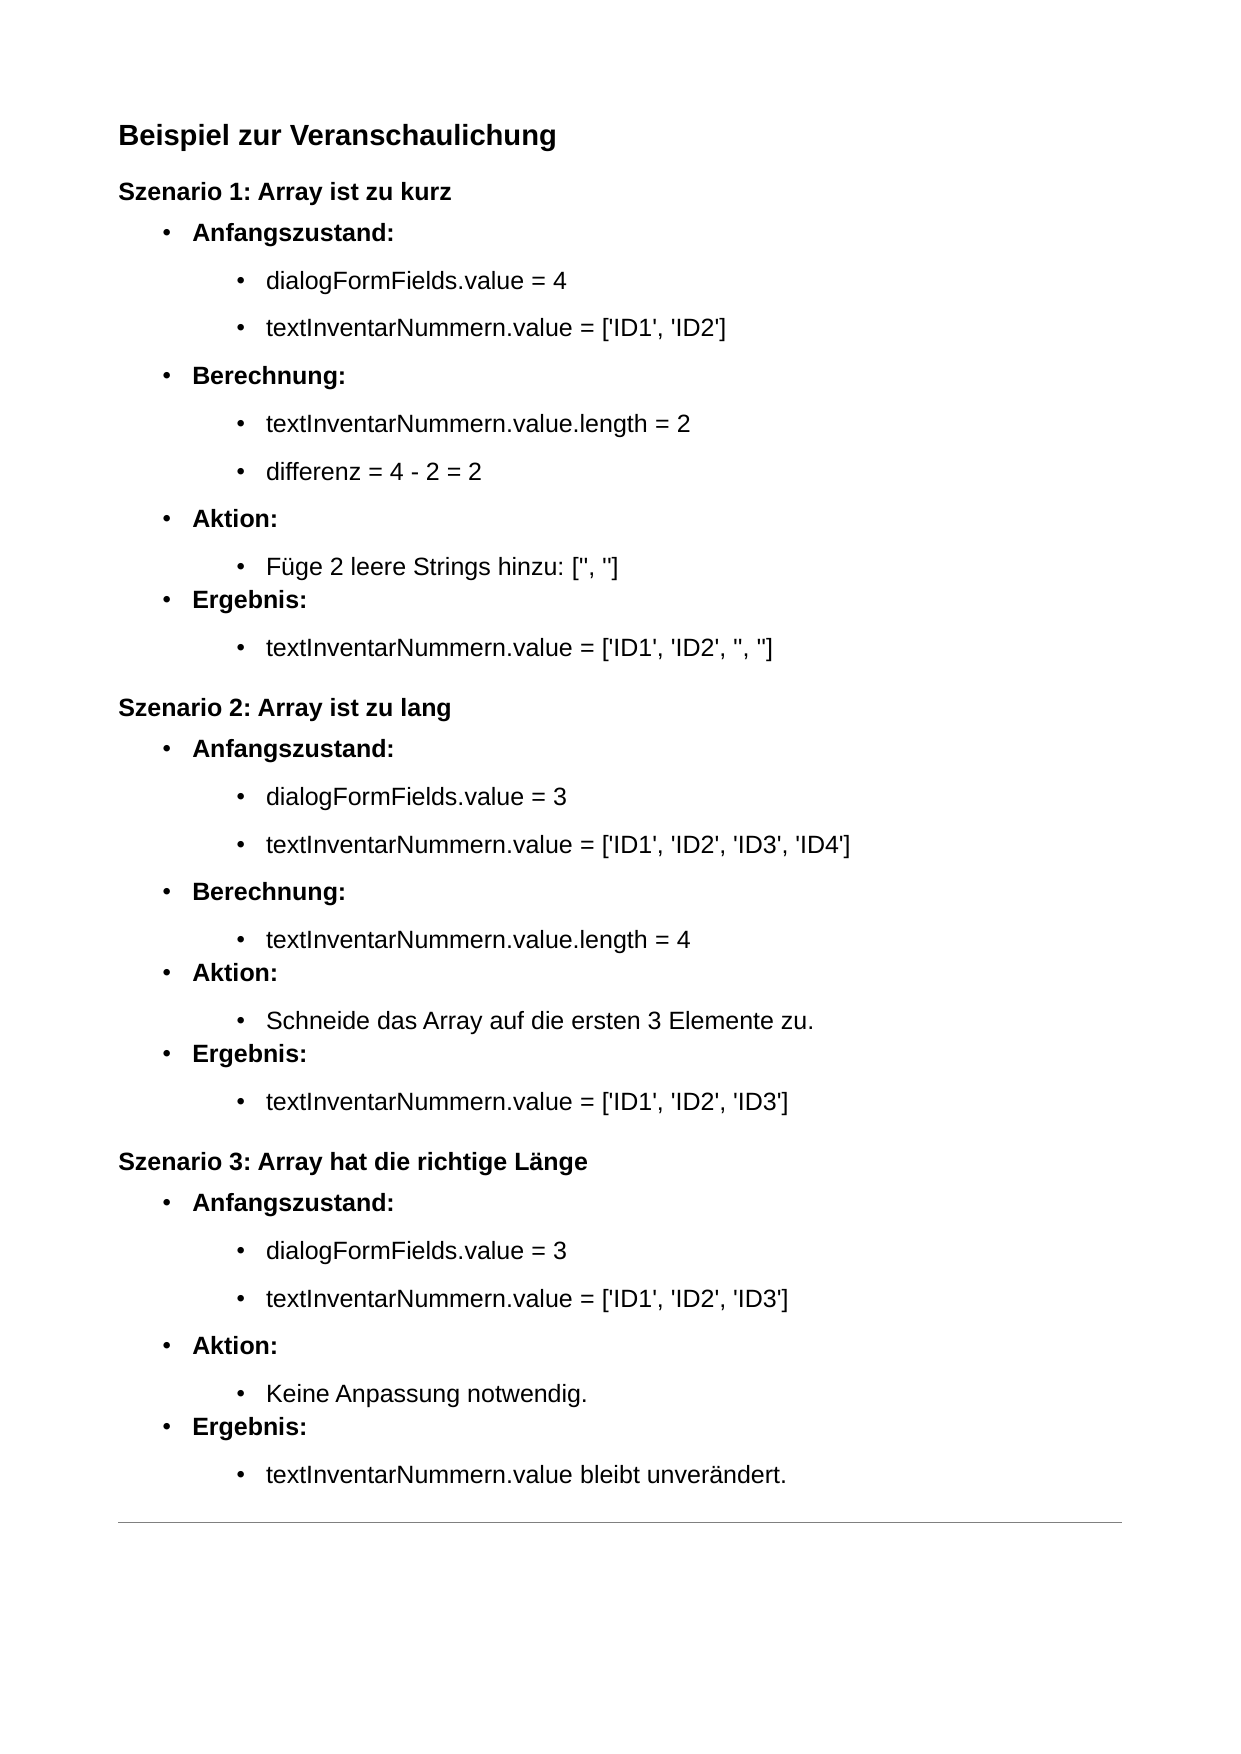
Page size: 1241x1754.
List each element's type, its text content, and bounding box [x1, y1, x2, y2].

list Berechnung: [162, 877, 1122, 906]
list textInventarNummern.value = ['ID1', 'ID2', 'ID3'] [236, 1087, 1122, 1116]
list textInventarNummern.value = ['ID1', 'ID2'] [236, 313, 1122, 342]
list Aktion: [162, 1331, 1122, 1360]
list Ergebnis: [162, 585, 1122, 614]
list textInventarNummern.value = ['ID1', 'ID2', 'ID3'] [236, 1283, 1122, 1312]
list dialogFormFields.value = 4 [236, 266, 1122, 294]
subtitle Szenario 1: Array ist zu kurz [118, 177, 1122, 205]
list Schneide das Array auf die ersten 3 Elemente zu. [236, 1006, 1122, 1035]
subtitle Beispiel zur Veranschaulichung [118, 118, 1122, 152]
list Keine Anpassung notwendig. [236, 1379, 1122, 1408]
list Füge 2 leere Strings hinzu: ['', ''] [236, 552, 1122, 581]
subtitle Szenario 3: Array hat die richtige Länge [118, 1147, 1122, 1176]
list Anfangszustand: [162, 1188, 1122, 1217]
list Berechnung: [162, 361, 1122, 390]
list Aktion: [162, 958, 1122, 987]
list Anfangszustand: [162, 734, 1122, 763]
list textInventarNummern.value.length = 2 [236, 409, 1122, 438]
subtitle Szenario 2: Array ist zu lang [118, 693, 1122, 722]
list dialogFormFields.value = 3 [236, 1236, 1122, 1265]
list Aktion: [162, 504, 1122, 533]
list textInventarNummern.value = ['ID1', 'ID2', '', ''] [236, 633, 1122, 662]
list Anfangszustand: [162, 218, 1122, 247]
list Ergebnis: [162, 1039, 1122, 1068]
list dialogFormFields.value = 3 [236, 782, 1122, 811]
list textInventarNummern.value = ['ID1', 'ID2', 'ID3', 'ID4'] [236, 829, 1122, 858]
list differenz = 4 - 2 = 2 [236, 456, 1122, 485]
list textInventarNummern.value.length = 4 [236, 925, 1122, 954]
list textInventarNummern.value bleibt unverändert. [236, 1460, 1122, 1489]
list Ergebnis: [162, 1412, 1122, 1441]
